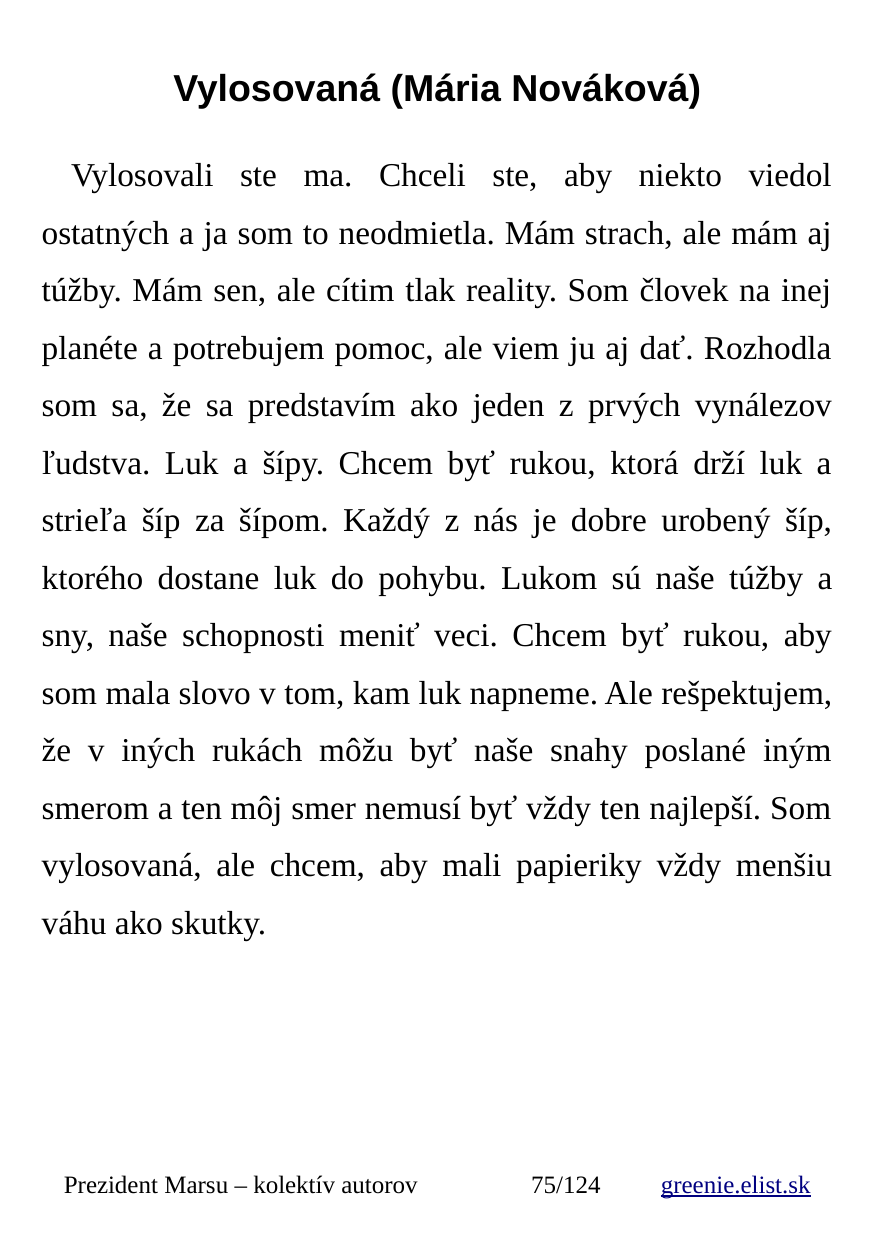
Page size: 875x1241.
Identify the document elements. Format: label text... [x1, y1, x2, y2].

text Vylosovali ste ma. Chceli ste, aby niekto viedol ostatných a ja som to neodmietla. Mám strach, ale mám aj túžby. Mám sen, ale cítim tlak reality. Som človek na inej planéte a potrebujem pomoc, ale viem ju aj dať. Rozhodla som sa, že sa predstavím ako jeden z prvých vynálezov ľudstva. Luk a šípy. Chcem byť rukou, ktorá drží luk a strieľa šíp za šípom. Každý z nás je dobre urobený šíp, ktorého dostane luk do pohybu. Lukom sú naše túžby a sny, naše schopnosti meniť veci. Chcem byť rukou, aby som mala slovo v tom, kam luk napneme. Ale rešpektujem, že v iných rukách môžu byť naše snahy poslané iným smerom a ten môj smer nemusí byť vždy ten najlepší. Som vylosovaná, ale chcem, aby mali papieriky vždy menšiu váhu ako skutky. [41, 156, 833, 941]
subtitle Vylosovaná (Mária Nováková) [41, 66, 833, 109]
